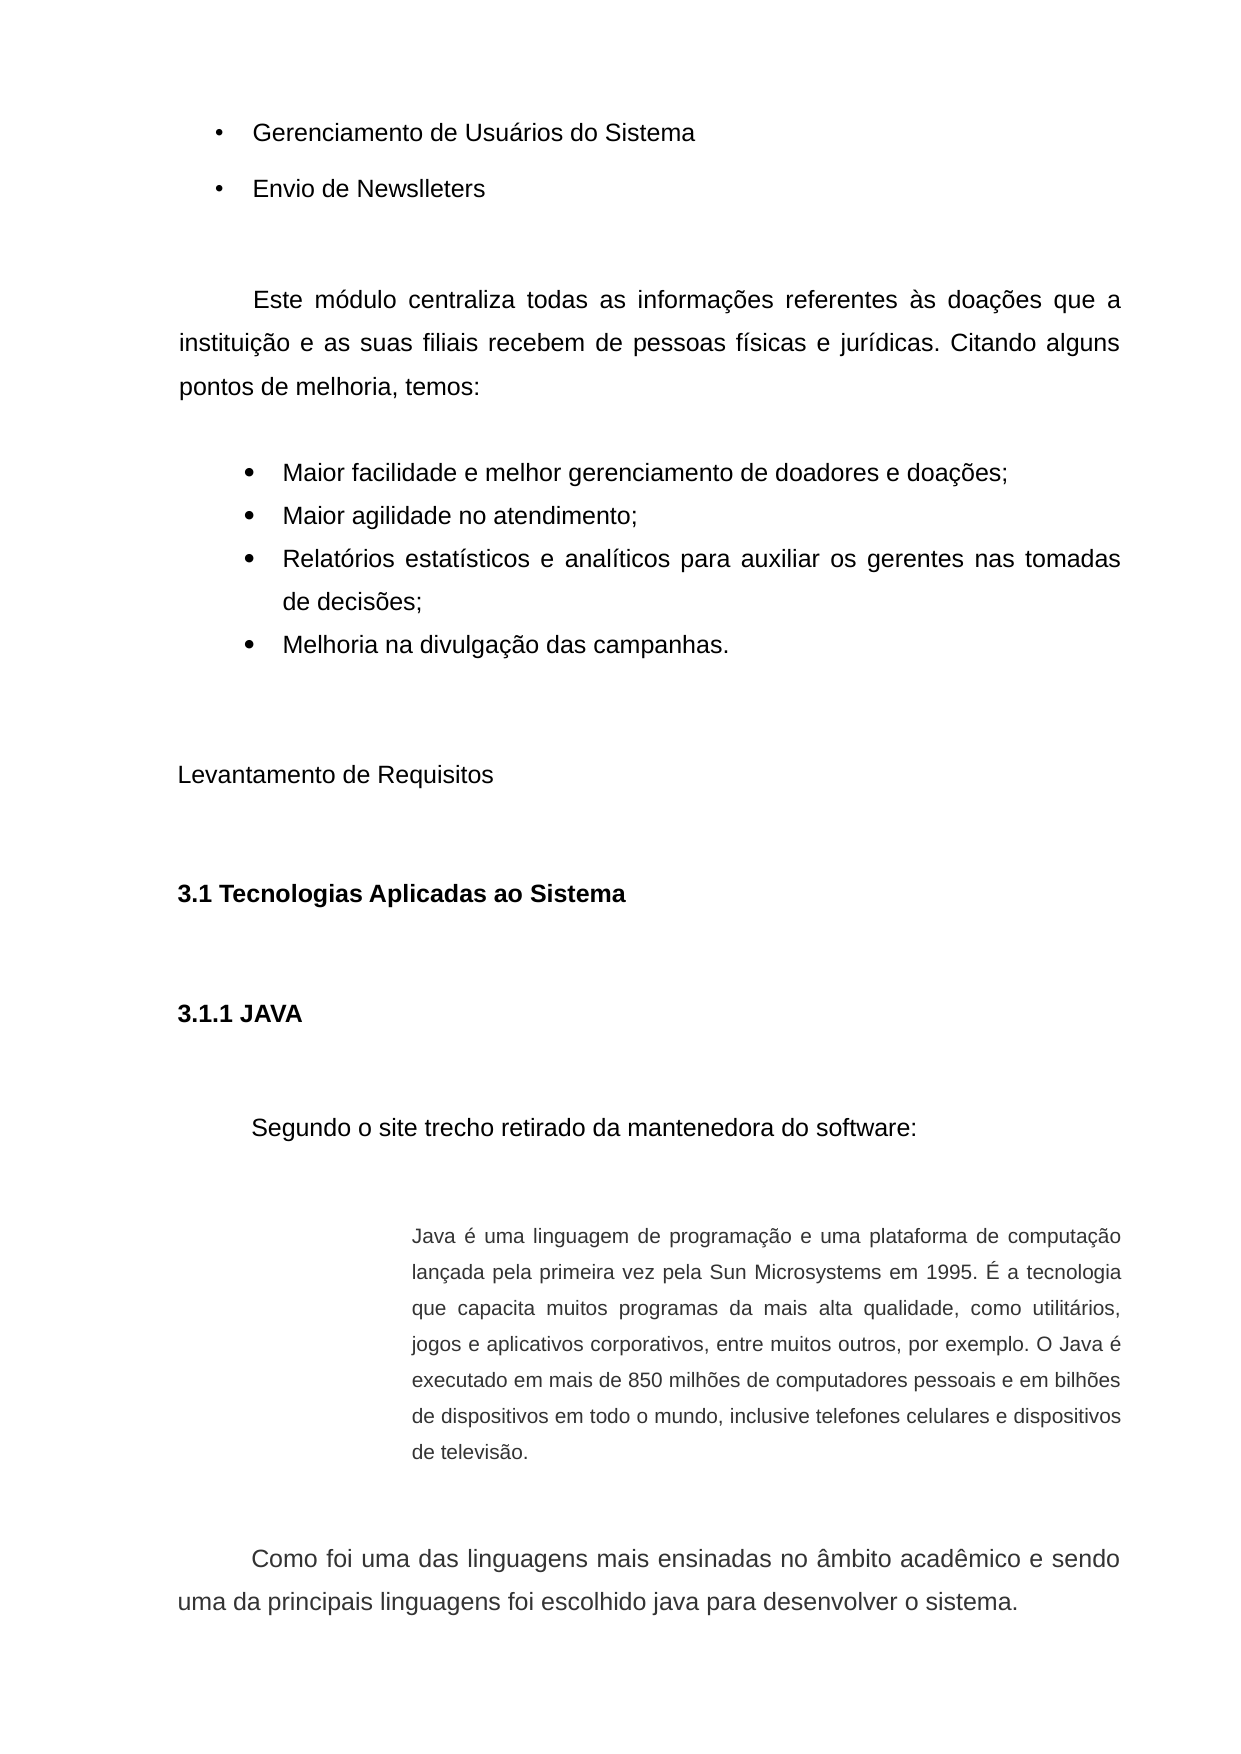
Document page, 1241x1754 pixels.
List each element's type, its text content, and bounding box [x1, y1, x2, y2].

text Segundo o site trecho retirado da mantenedora do software: [177, 1113, 1122, 1142]
list Relatórios estatísticos e analíticos para auxiliar os gerentes nas tomadas de decisões; [245, 544, 1122, 616]
text Este módulo centraliza todas as informações referentes às doações que a instituição e as suas filiais recebem de pessoas físicas e jurídicas. Citando alguns pontos de melhoria, temos: [179, 285, 1122, 400]
list Melhoria na divulgação das campanhas. [245, 631, 1122, 659]
list Maior agilidade no atendimento; [245, 501, 1122, 530]
text Como foi uma das linguagens mais ensinadas no âmbito acadêmico e sendo uma da principais linguagens foi escolhido java para desenvolver o sistema. [177, 1544, 1122, 1616]
text Java é uma linguagem de programação e uma plataforma de computação lançada pela primeira vez pela Sun Microsystems em 1995. É a tecnologia que capacita muitos programas da mais alta qualidade, como utilitários, jogos e aplicativos corporativos, entre muitos outros, por exemplo. O Java é executado em mais de 850 milhões de computadores pessoais e em bilhões de dispositivos em todo o mundo, inclusive telefones celulares e dispositivos de televisão. [412, 1224, 1122, 1464]
text Levantamento de Requisitos [177, 760, 1122, 789]
list Envio de Newslleters [215, 174, 1122, 203]
subtitle 3.1.1 JAVA [177, 966, 1122, 1028]
subtitle 3.1 Tecnologias Aplicadas ao Sistema [177, 845, 1122, 907]
list Gerenciamento de Usuários do Sistema [215, 118, 1122, 147]
list Maior facilidade e melhor gerenciamento de doadores e doações; [245, 458, 1122, 487]
